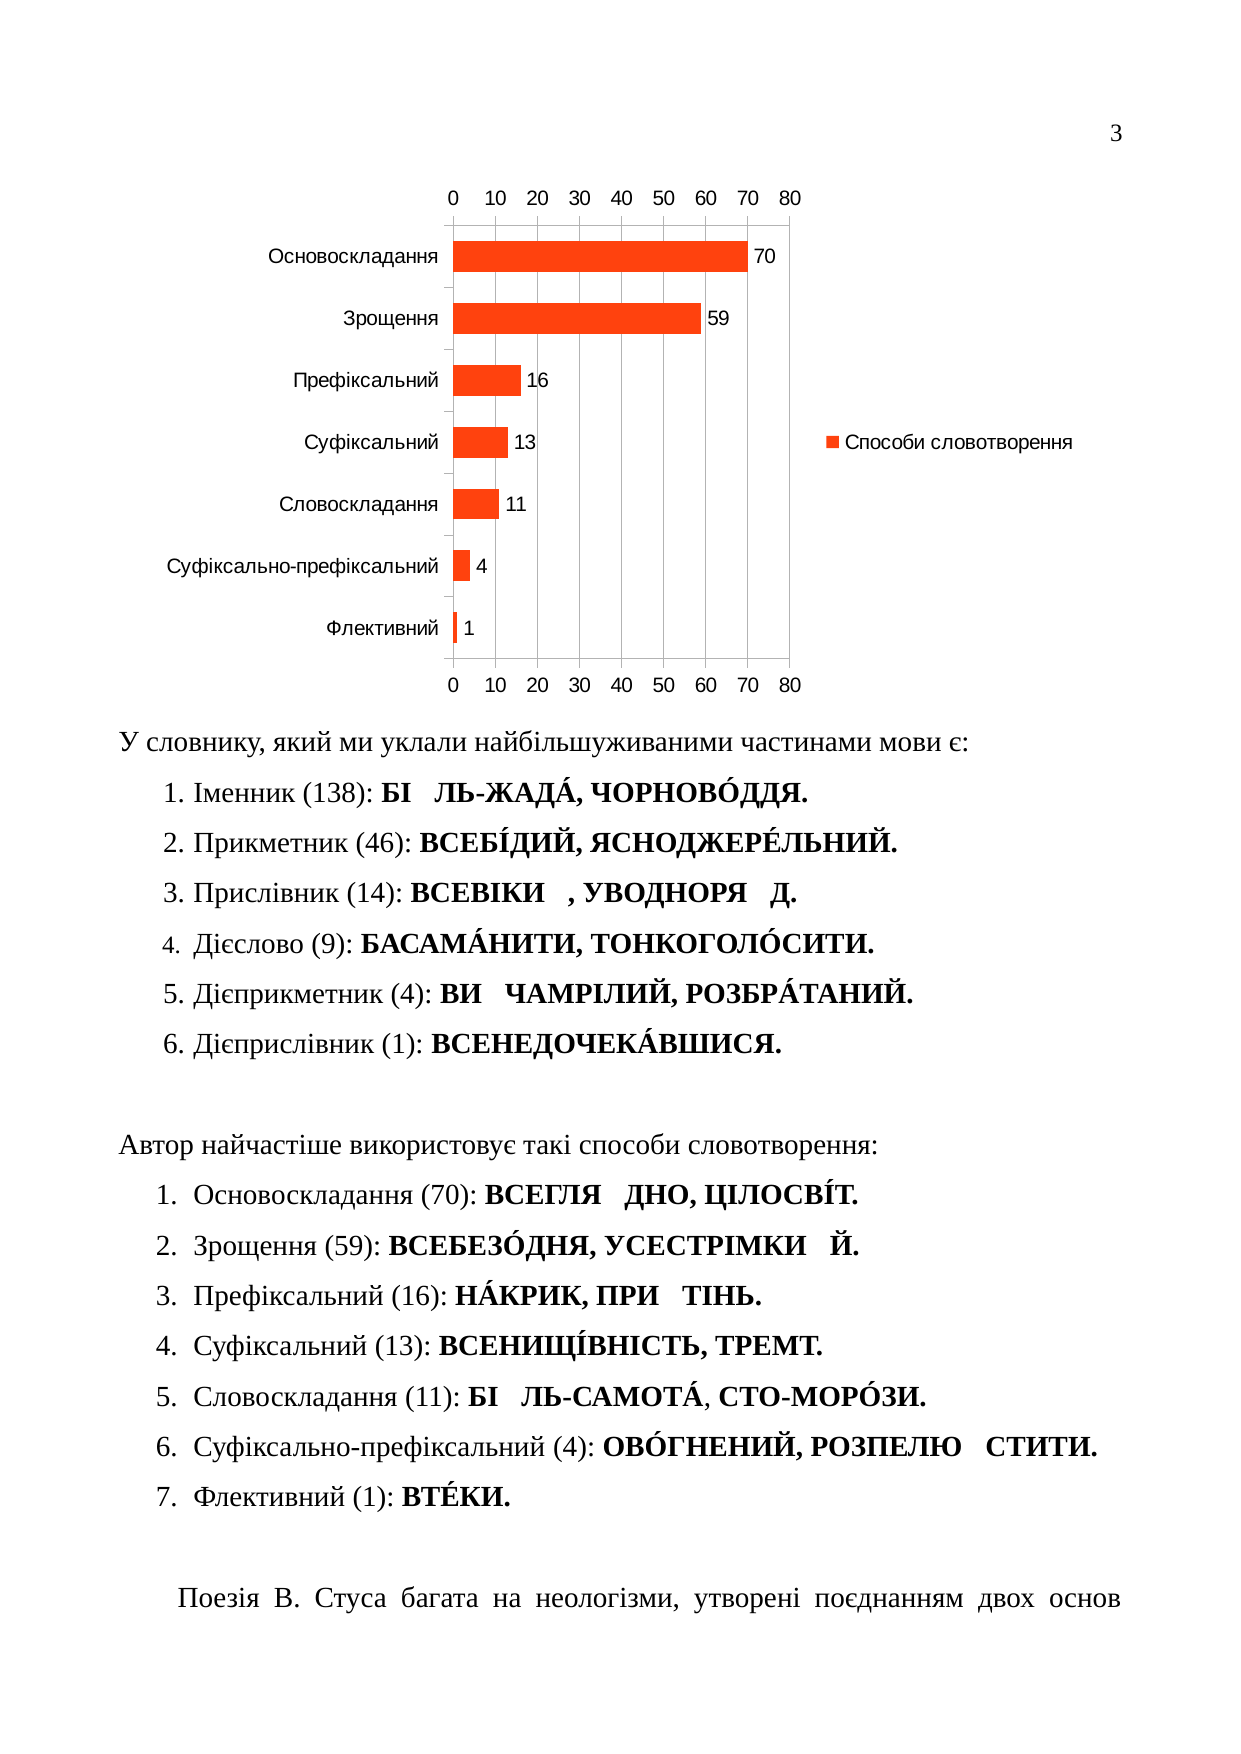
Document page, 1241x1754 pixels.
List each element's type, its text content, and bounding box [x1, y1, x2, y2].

text У словнику, який ми уклали найбільшуживаними частинами мови є: [118, 176, 1122, 758]
list Префіксальний (16): Нáкрик, Притінь. [156, 1278, 1122, 1312]
list Прислівник (14): Всевіки, Уводноряд. [156, 876, 1122, 909]
text Автор найчастіше використовує такі способи словотворення: [118, 1127, 1122, 1161]
list Словоскладання (11): Біль-самотá, Сто-морóзи. [156, 1379, 1122, 1412]
list Основоскладання (70): Всеглядно, Цілосвíт. [156, 1177, 1122, 1211]
list Дієприкметник (4): Вичамрілий, РозбрÁтаний. [156, 976, 1122, 1010]
list Прикметник (46): Всебíдий, Ясноджерéльний. [156, 825, 1122, 859]
list Суфіксальний (13): Всенищíвність, Тремт. [156, 1328, 1122, 1362]
list Суфіксально-префіксальний (4): ОвÓгнений, Розпелюстити. [156, 1429, 1122, 1462]
list Дієприслівник (1): Всенедочекáвшися. [156, 1026, 1122, 1060]
list Дієслово (9): басамáнити, тонкоголóсити. [156, 926, 1122, 959]
list Іменник (138): БіЛь-Жадá, Чорновóддя. [156, 775, 1122, 808]
list Зрощення (59): Всебезóдня, Усестрімкий. [156, 1228, 1122, 1261]
list Флективний (1): Втéки. [156, 1479, 1122, 1513]
text Поезія В. Стуса багата на неологізми, утворені поєднанням двох основ [118, 1580, 1122, 1613]
